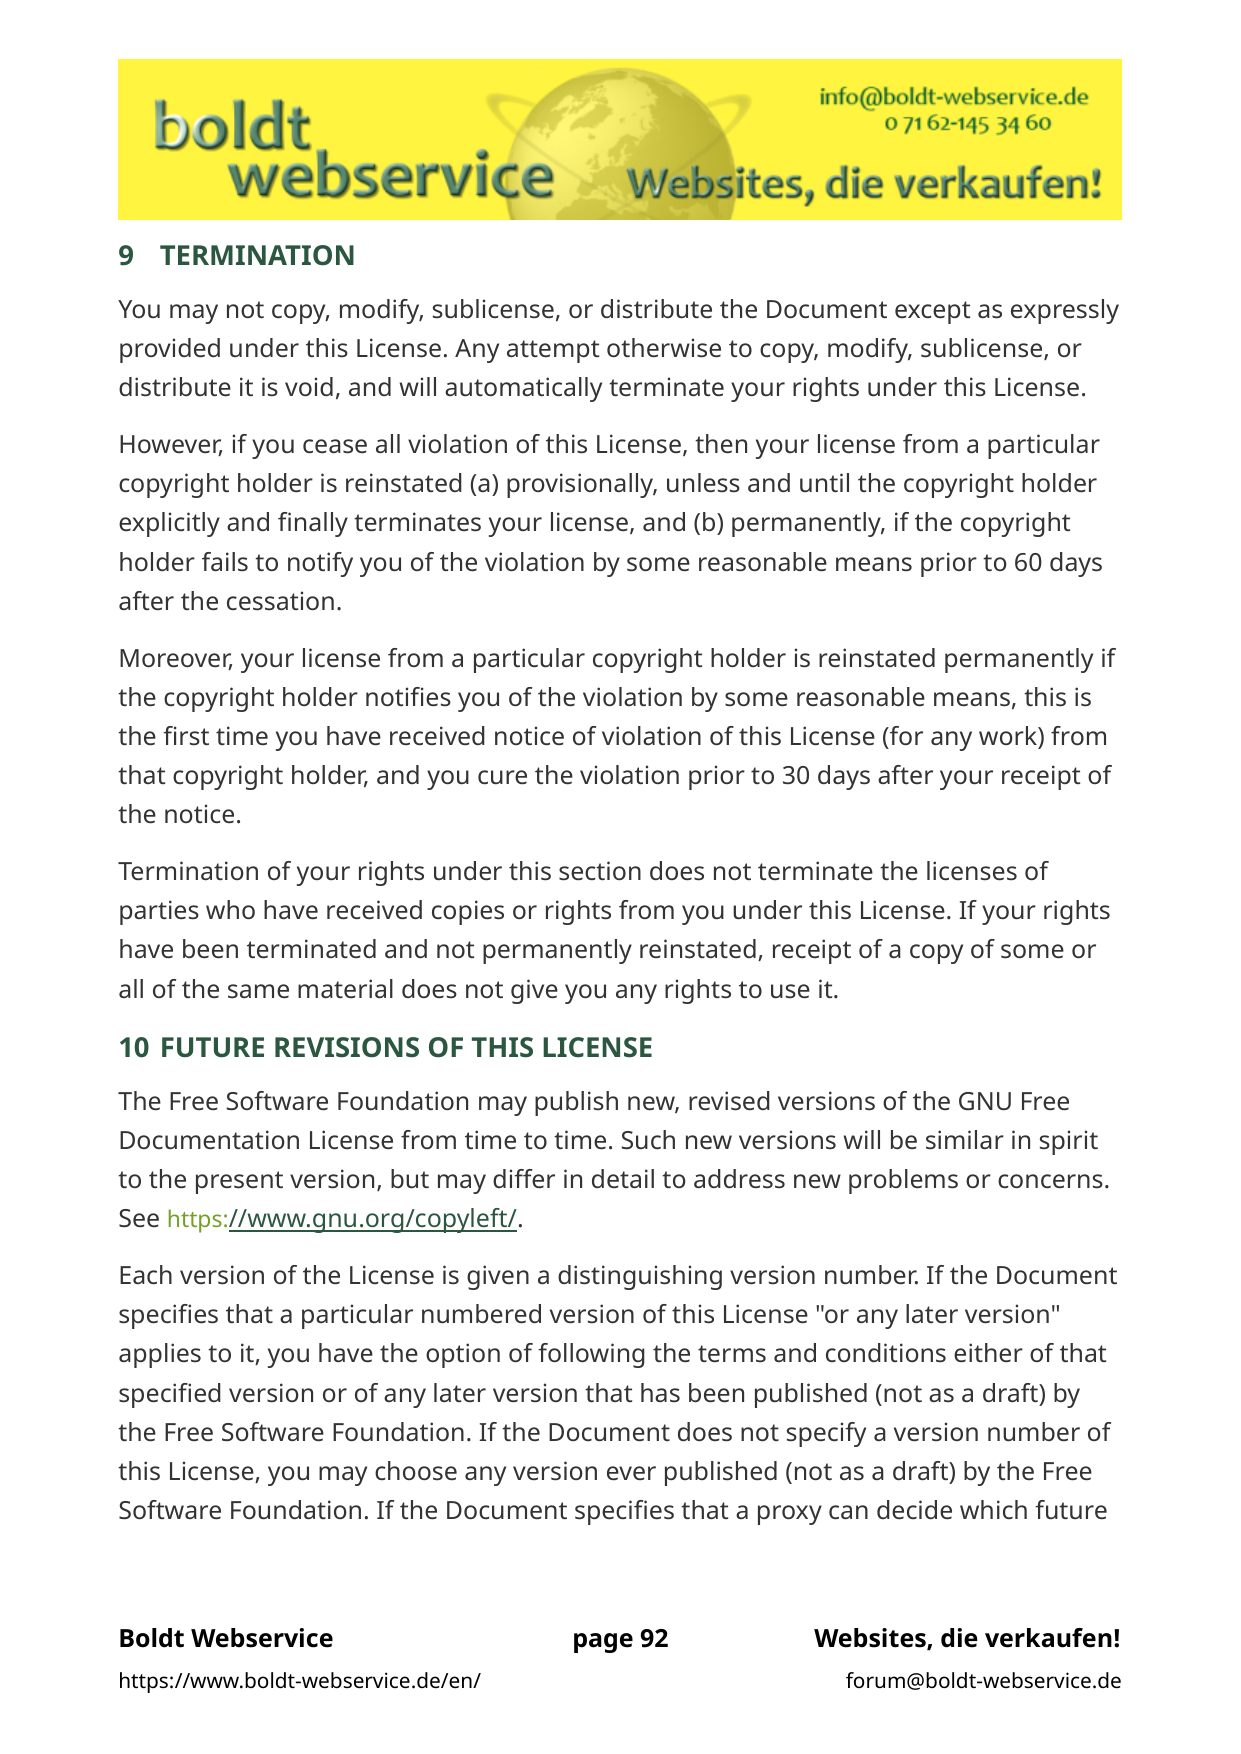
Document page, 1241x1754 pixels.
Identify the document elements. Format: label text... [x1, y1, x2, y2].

text Each version of the License is given a distinguishing version number. If the Document specifies that a particular numbered version of this License "or any later version" applies to it, you have the option of following the terms and conditions either of that specified version or of any later version that has been published (not as a draft) by the Free Software Foundation. If the Document does not specify a version number of this License, you may choose any version ever published (not as a draft) by the Free Software Foundation. If the Document specifies that a proxy can decide which future [118, 1258, 1122, 1527]
text Moreover, your license from a particular copyright holder is reinstated permanently if the copyright holder notifies you of the violation by some reasonable means, this is the first time you have received notice of violation of this License (for any work) from that copyright holder, and you cure the violation prior to 30 days after your receipt of the notice. [118, 640, 1122, 831]
picture [118, 59, 1123, 220]
text Termination of your rights under this section does not terminate the licenses of parties who have received copies or rights from you under this License. If your rights have been terminated and not permanently reinstated, receipt of a copy of some or all of the same material does not give you any rights to use it. [118, 854, 1122, 1005]
text You may not copy, modify, sublicense, or distribute the Document except as expressly provided under this License. Any attempt otherwise to copy, modify, sublicense, or distribute it is void, and will automatically terminate your rights under this License. [118, 291, 1122, 404]
text The Free Software Foundation may publish new, revised versions of the GNU Free Documentation License from time to time. Such new versions will be similar in spirit to the present version, but may differ in detail to address new problems or concerns. See https://www.gnu.org/copyleft/. [118, 1083, 1122, 1235]
text However, if you cease all violation of this License, then your license from a particular copyright holder is reinstated (a) provisionally, unless and until the copyright holder explicitly and finally terminates your license, and (b) permanently, if the copyright holder fails to notify you of the violation by some reasonable means prior to 60 days after the cessation. [118, 427, 1122, 617]
subtitle TERMINATION [118, 236, 1122, 274]
subtitle FUTURE REVISIONS OF THIS LICENSE [118, 1028, 1122, 1066]
